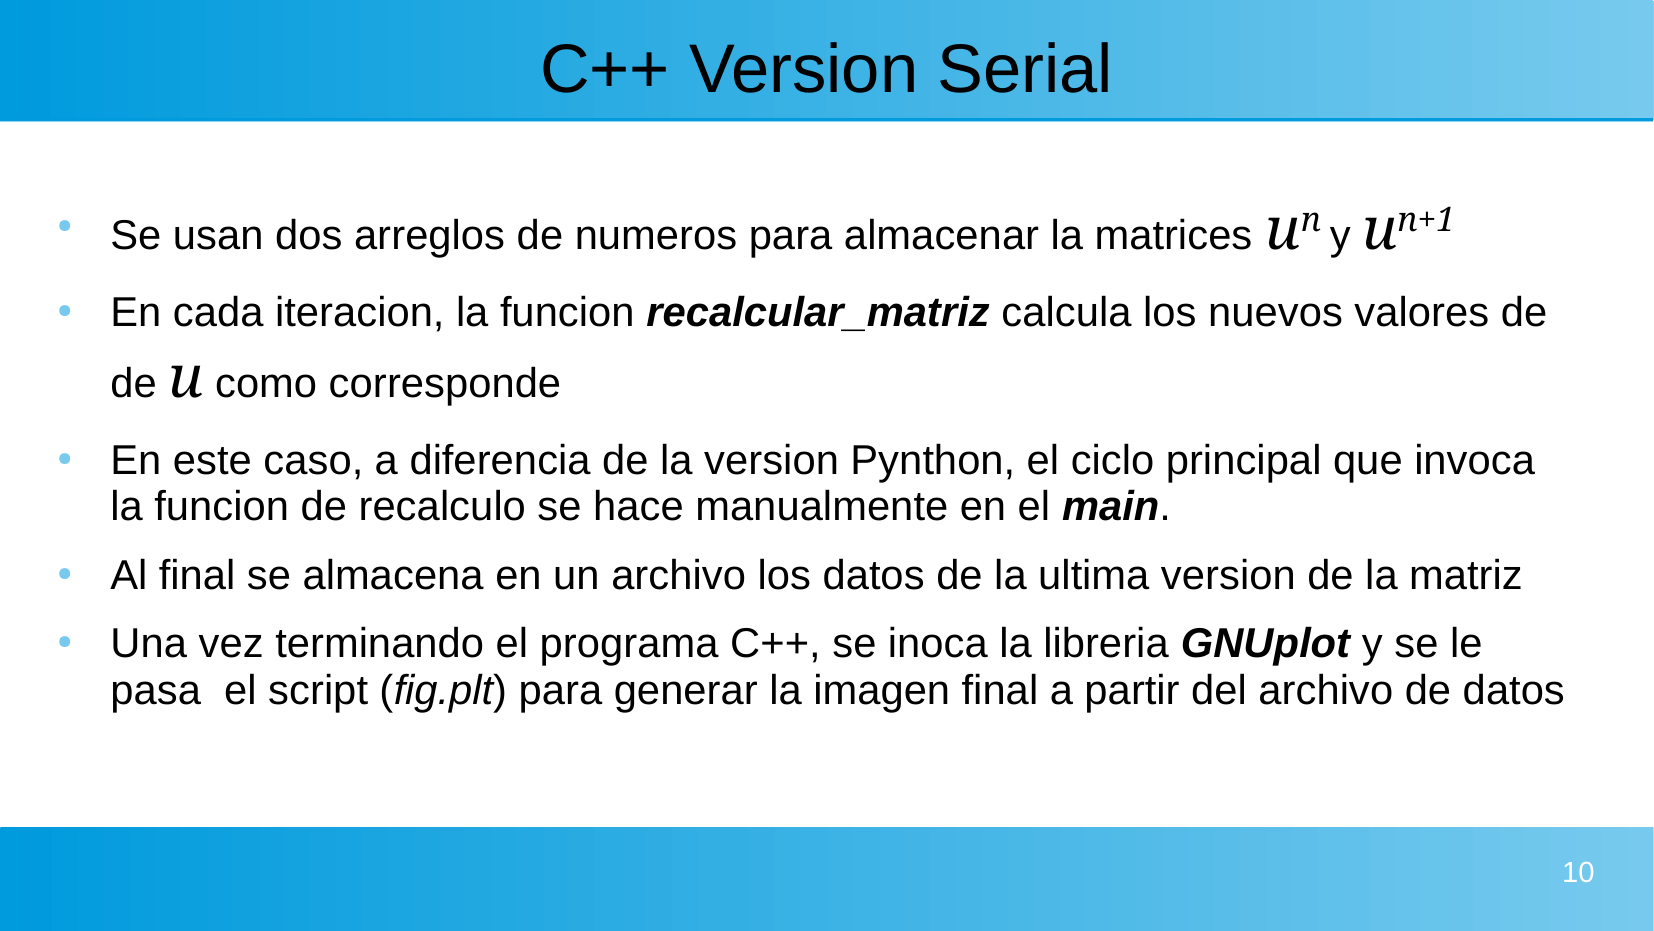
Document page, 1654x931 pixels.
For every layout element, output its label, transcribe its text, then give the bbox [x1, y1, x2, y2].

title C++ Version Serial [59, 29, 1595, 108]
list Se usan dos arreglos de numeros para almacenar la matrices un y un+1 En cada iteracion, la funcion recalcular_matriz calcula los nuevos valores de de u como corresponde En este caso, a diferencia de la version Pynthon, el ciclo principal que invoca la funcion de recalculo se hace manualmente en el main. Al final se almacena en un archivo los datos de la ultima version de la matriz Una vez terminando el programa C++, se inoca la libreria GNUplot y se le pasa el script (fig.plt) para generar la imagen final a partir del archivo de datos [39, 187, 1576, 751]
